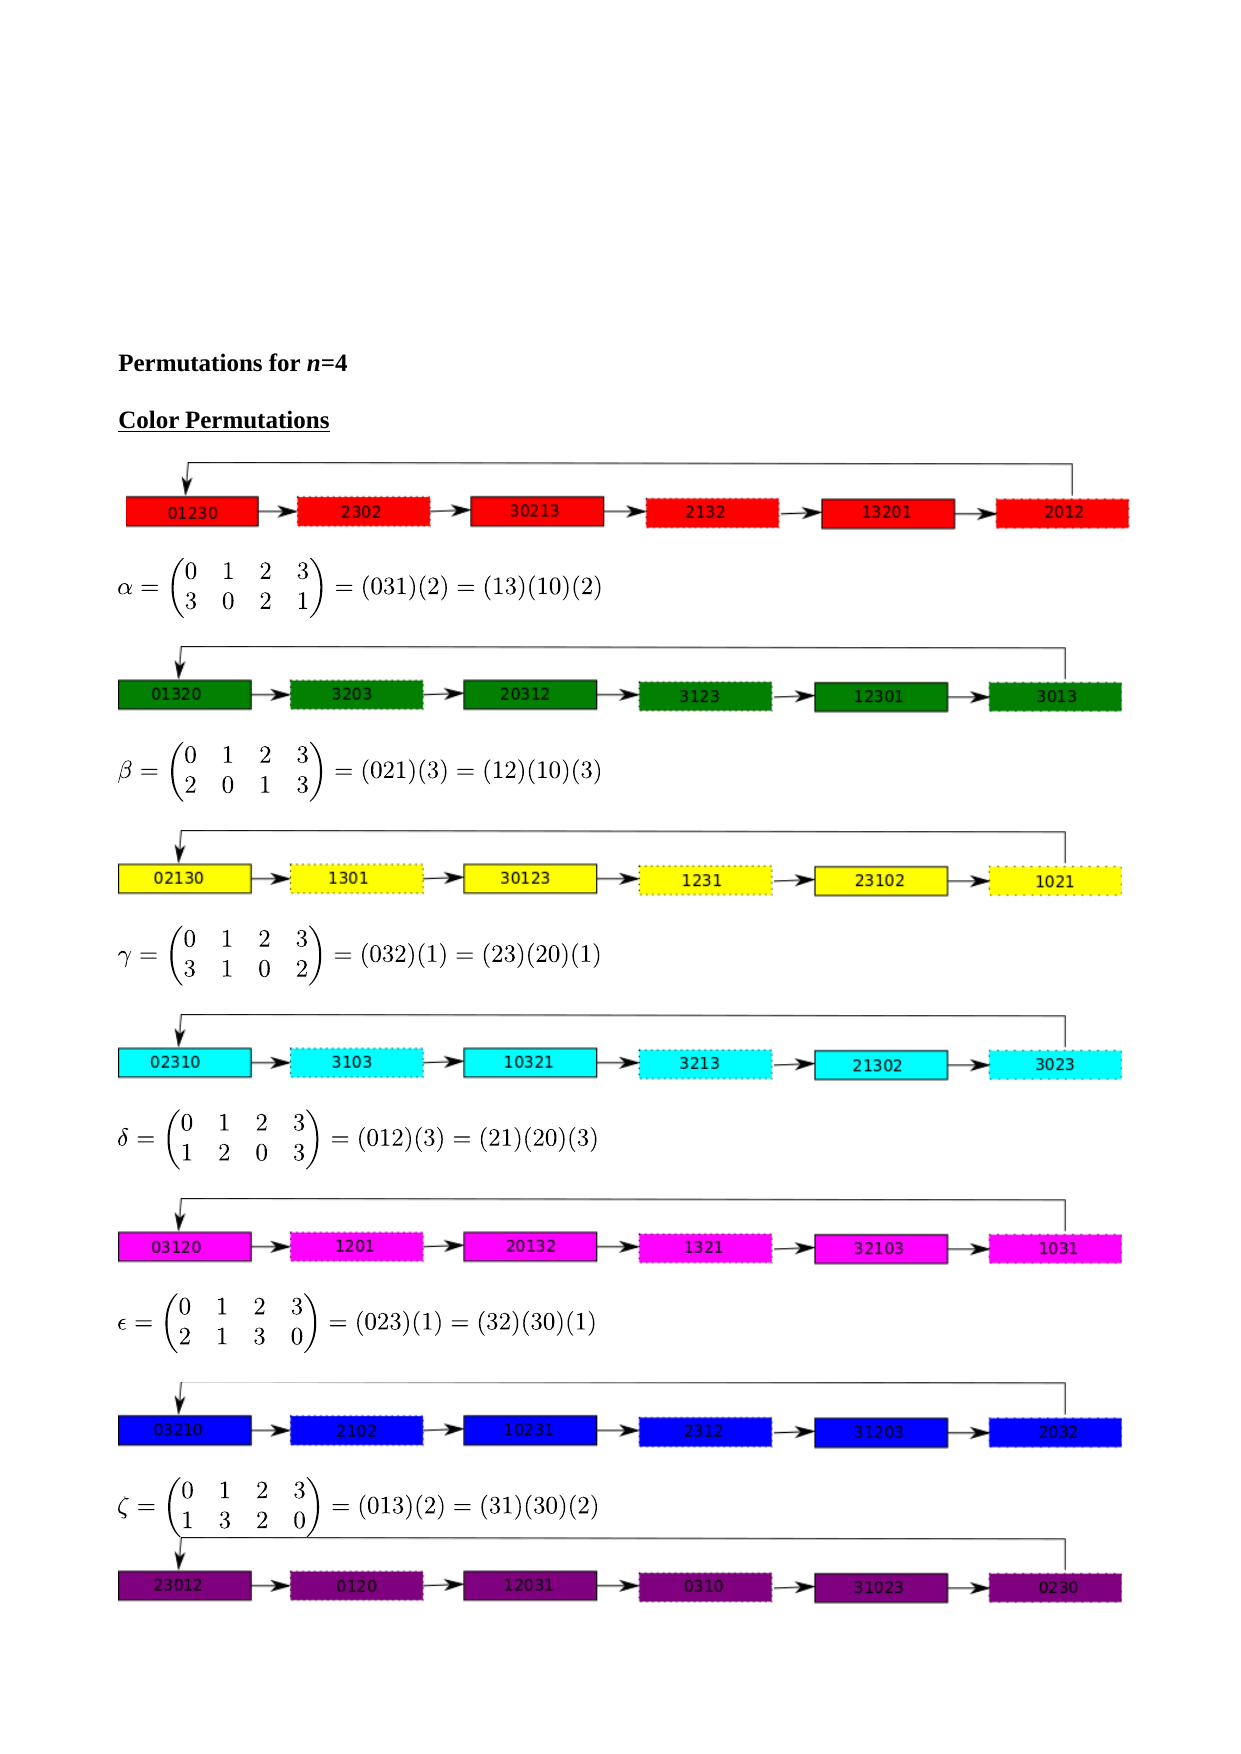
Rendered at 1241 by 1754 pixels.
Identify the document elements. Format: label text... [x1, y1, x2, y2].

picture [126, 462, 1130, 530]
picture [118, 1382, 1123, 1449]
picture [118, 1198, 1123, 1265]
picture [118, 1014, 1123, 1081]
text Permutations for n=4 [118, 348, 1122, 377]
text Color Permutations [118, 406, 1122, 434]
picture [118, 646, 1123, 713]
picture [118, 830, 1123, 897]
picture [118, 1537, 1123, 1604]
